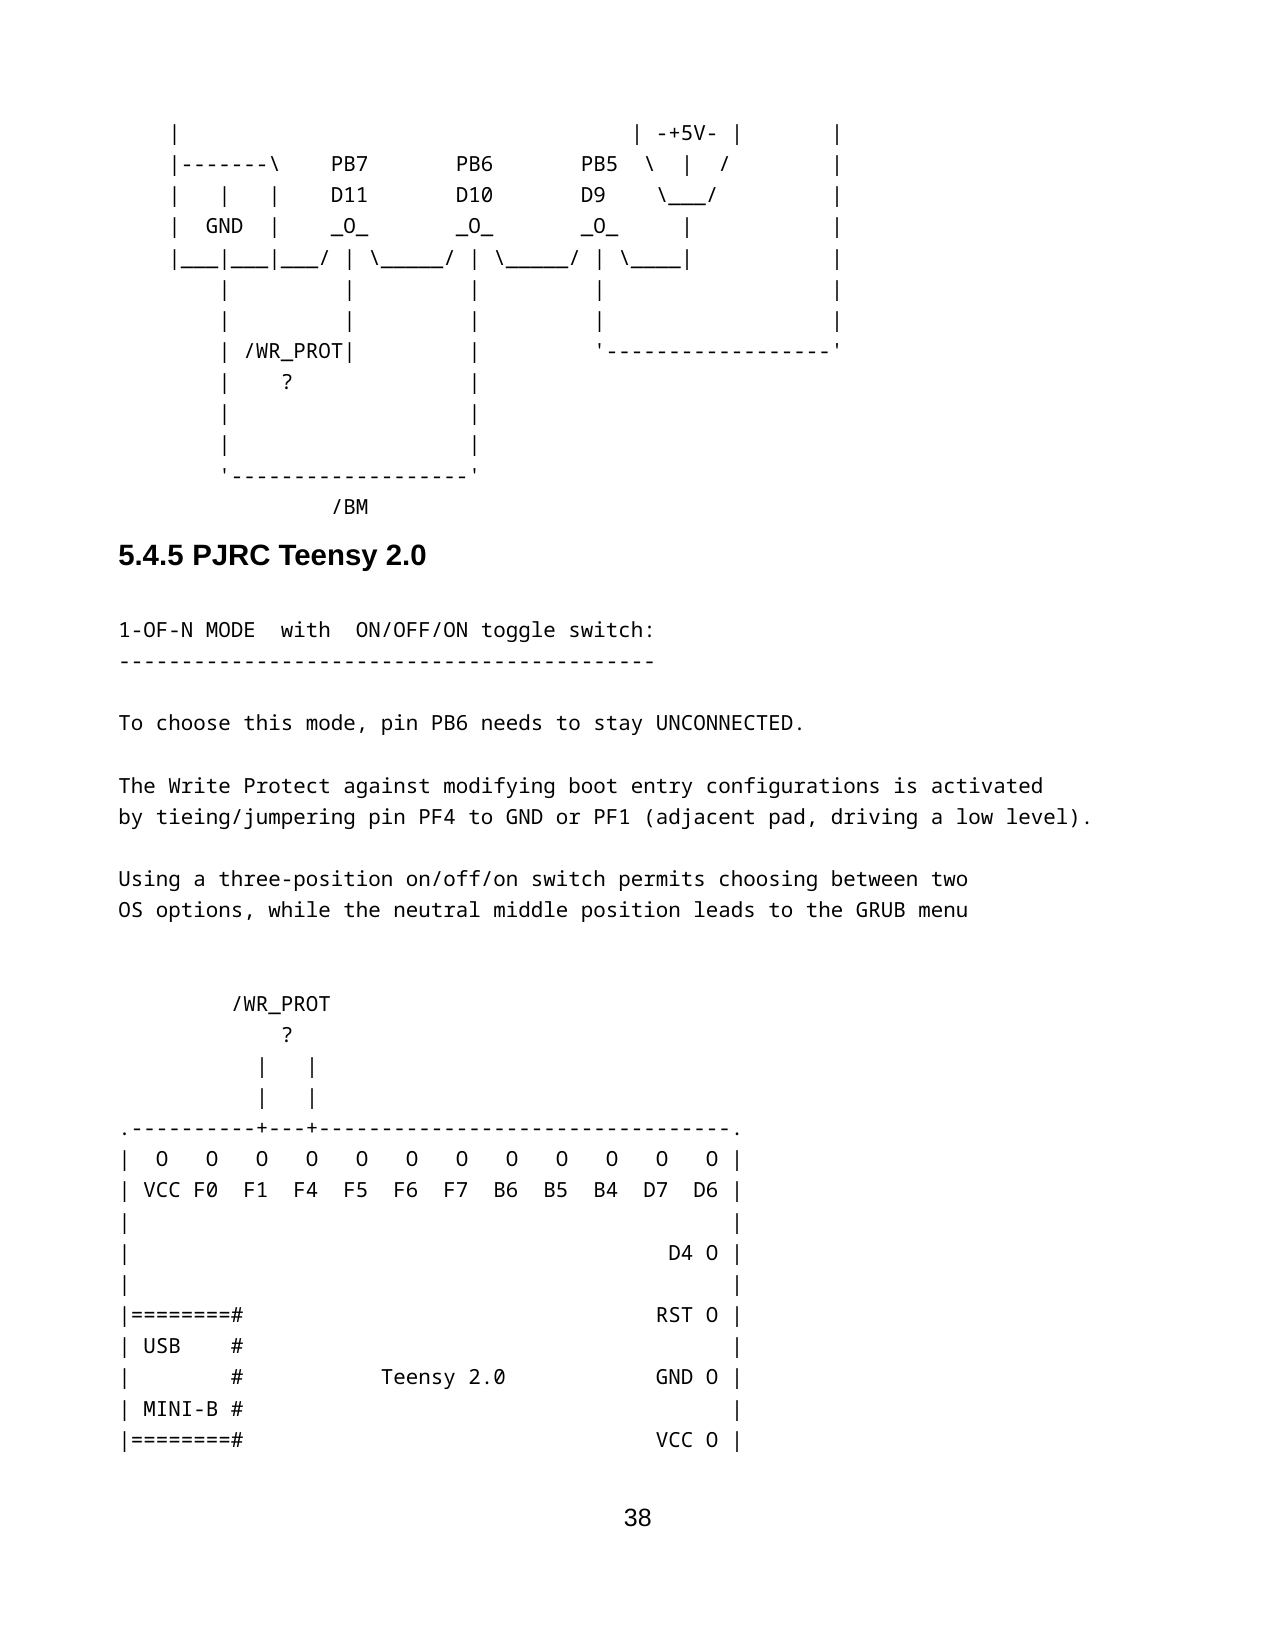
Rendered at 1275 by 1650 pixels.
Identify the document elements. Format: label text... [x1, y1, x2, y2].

text | MINI-B # | [118, 1394, 1157, 1422]
text | | [118, 1207, 1157, 1235]
text | | | | | [118, 274, 1157, 302]
text | | [118, 1082, 1157, 1111]
text To choose this mode, pin PB6 needs to stay UNCONNECTED. [118, 708, 1157, 737]
text | | [118, 398, 1157, 427]
text | ? | [118, 367, 1157, 396]
text '-------------------' [118, 461, 1157, 489]
text | VCC F0 F1 F4 F5 F6 F7 B6 B5 B4 D7 D6 | [118, 1176, 1157, 1204]
text | # Teensy 2.0 GND O | [118, 1362, 1157, 1391]
text | | [118, 1269, 1157, 1297]
text /BM [118, 492, 1157, 520]
text |-------\ PB7 PB6 PB5 \ | / | [118, 149, 1157, 178]
text | | [118, 1051, 1157, 1079]
text Using a three-position on/off/on switch permits choosing between two [118, 864, 1157, 893]
subtitle PJRC Teensy 2.0 [118, 538, 1157, 571]
text | | -+5V- | | [118, 118, 1157, 147]
text ? [118, 1020, 1157, 1048]
text by tieing/jumpering pin PF4 to GND or PF1 (adjacent pad, driving a low level). [118, 802, 1157, 830]
text | D4 O | [118, 1238, 1157, 1266]
text |========# RST O | [118, 1300, 1157, 1329]
text | GND | _O_ _O_ _O_ | | [118, 212, 1157, 240]
text .----------+---+---------------------------------. [118, 1113, 1157, 1142]
text | | | | | [118, 305, 1157, 333]
text | O O O O O O O O O O O O | [118, 1144, 1157, 1173]
text |========# VCC O | [118, 1425, 1157, 1453]
text | | | D11 D10 D9 \___/ | [118, 180, 1157, 209]
text | /WR_PROT| | '------------------' [118, 336, 1157, 364]
text 1-OF-N MODE with ON/OFF/ON toggle switch: [118, 615, 1157, 643]
text |___|___|___/ | \_____/ | \_____/ | \____| | [118, 243, 1157, 271]
text OS options, while the neutral middle position leads to the GRUB menu [118, 895, 1157, 924]
text The Write Protect against modifying boot entry configurations is activated [118, 771, 1157, 799]
text ------------------------------------------- [118, 646, 1157, 674]
text /WR_PROT [118, 989, 1157, 1017]
text | | [118, 429, 1157, 458]
text | USB # | [118, 1331, 1157, 1360]
